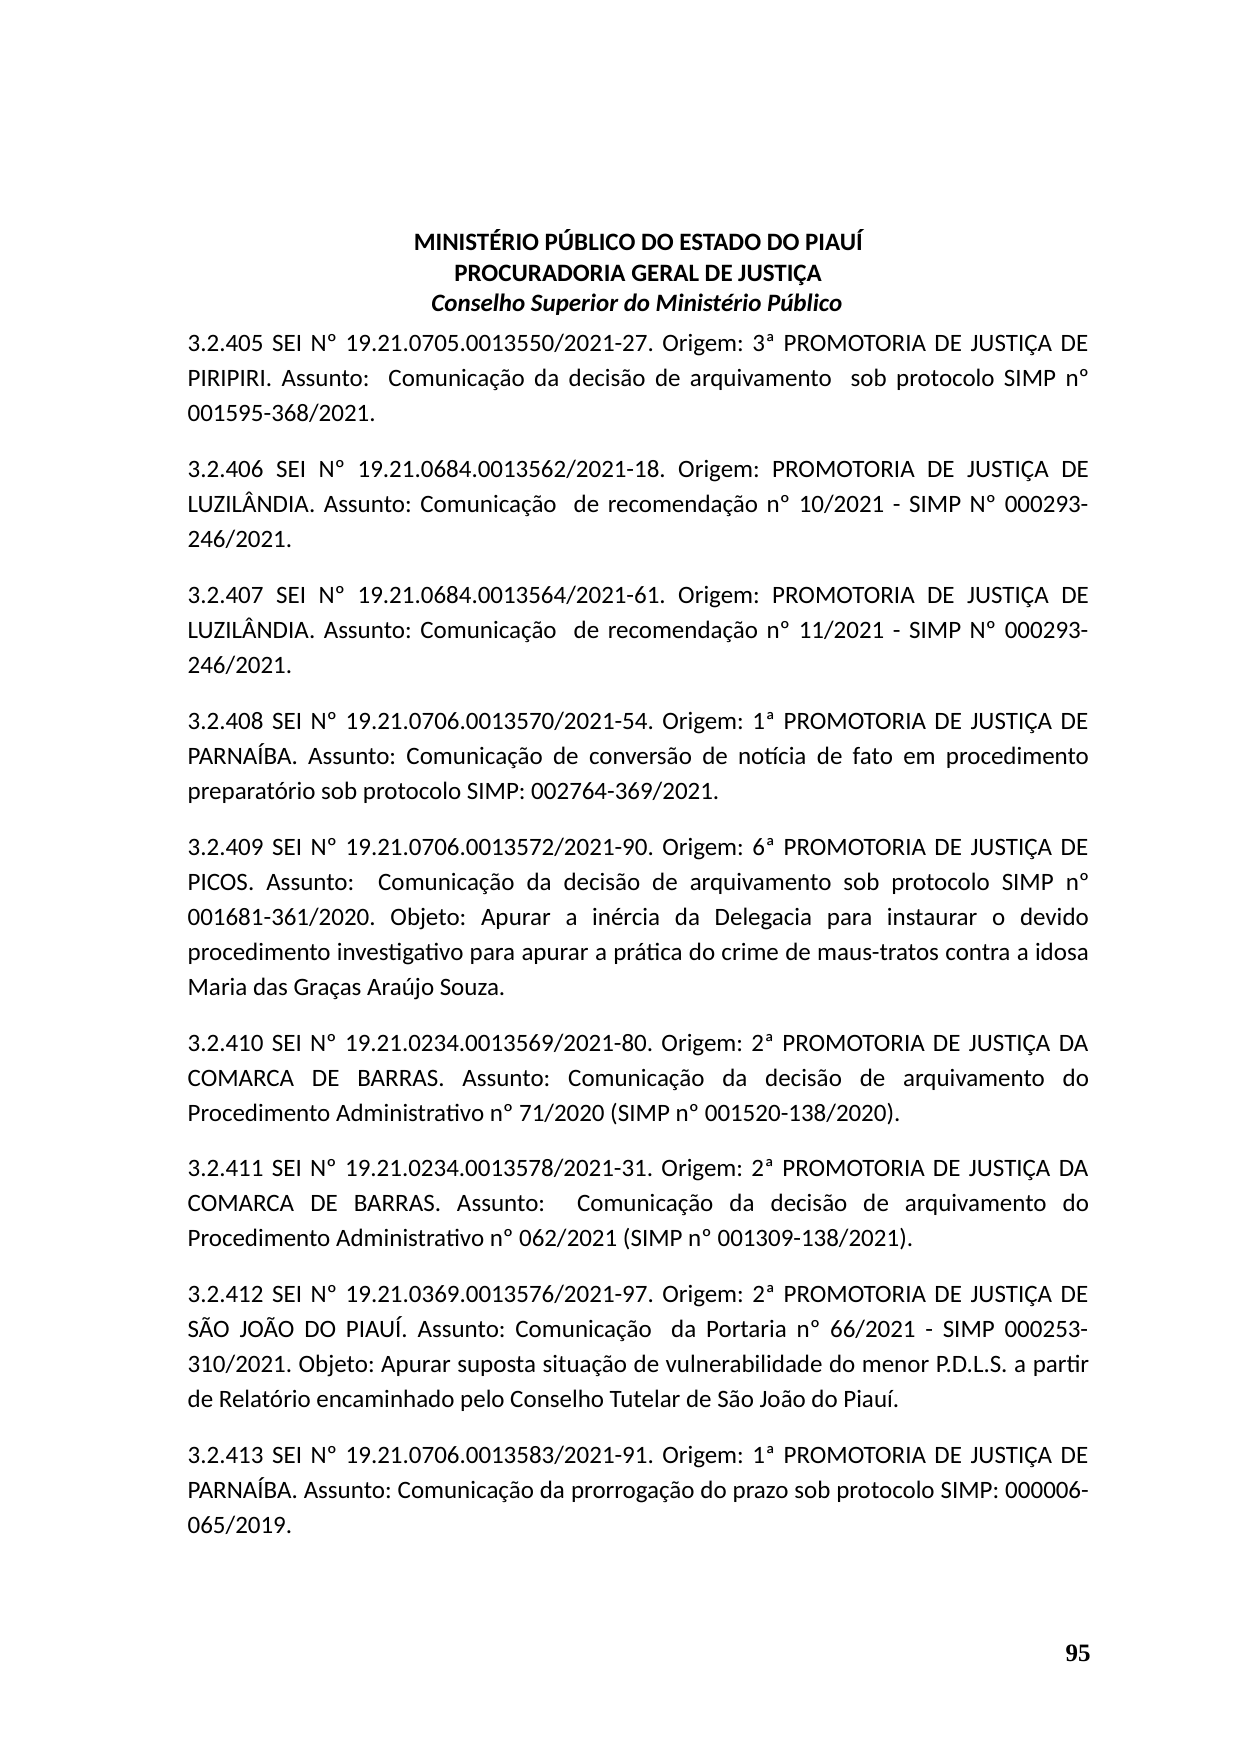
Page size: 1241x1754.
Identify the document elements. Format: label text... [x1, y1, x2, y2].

text 3.2.406 SEI Nº 19.21.0684.0013562/2021-18. Origem: PROMOTORIA DE JUSTIÇA DE LUZILÂNDIA. Assunto: Comunicação de recomendação nº 10/2021 - SIMP Nº 000293-246/2021. [187, 453, 1090, 554]
text 3.2.411 SEI Nº 19.21.0234.0013578/2021-31. Origem: 2ª PROMOTORIA DE JUSTIÇA DA COMARCA DE BARRAS. Assunto: Comunicação da decisão de arquivamento do Procedimento Administrativo nº 062/2021 (SIMP nº 001309-138/2021). [187, 1152, 1090, 1253]
text 3.2.407 SEI Nº 19.21.0684.0013564/2021-61. Origem: PROMOTORIA DE JUSTIÇA DE LUZILÂNDIA. Assunto: Comunicação de recomendação nº 11/2021 - SIMP Nº 000293-246/2021. [187, 579, 1090, 680]
text 3.2.409 SEI Nº 19.21.0706.0013572/2021-90. Origem: 6ª PROMOTORIA DE JUSTIÇA DE PICOS. Assunto: Comunicação da decisão de arquivamento sob protocolo SIMP nº 001681-361/2020. Objeto: Apurar a inércia da Delegacia para instaurar o devido procedimento investigativo para apurar a prática do crime de maus-tratos contra a idosa Maria das Graças Araújo Souza. [187, 831, 1090, 1001]
text 3.2.408 SEI Nº 19.21.0706.0013570/2021-54. Origem: 1ª PROMOTORIA DE JUSTIÇA DE PARNAÍBA. Assunto: Comunicação de conversão de notícia de fato em procedimento preparatório sob protocolo SIMP: 002764-369/2021. [187, 705, 1090, 806]
text 3.2.405 SEI Nº 19.21.0705.0013550/2021-27. Origem: 3ª PROMOTORIA DE JUSTIÇA DE PIRIPIRI. Assunto: Comunicação da decisão de arquivamento sob protocolo SIMP nº 001595-368/2021. [187, 327, 1090, 428]
text 3.2.413 SEI Nº 19.21.0706.0013583/2021-91. Origem: 1ª PROMOTORIA DE JUSTIÇA DE PARNAÍBA. Assunto: Comunicação da prorrogação do prazo sob protocolo SIMP: 000006-065/2019. [187, 1439, 1090, 1540]
text 3.2.412 SEI Nº 19.21.0369.0013576/2021-97. Origem: 2ª PROMOTORIA DE JUSTIÇA DE SÃO JOÃO DO PIAUÍ. Assunto: Comunicação da Portaria nº 66/2021 - SIMP 000253-310/2021. Objeto: Apurar suposta situação de vulnerabilidade do menor P.D.L.S. a partir de Relatório encaminhado pelo Conselho Tutelar de São João do Piauí. [187, 1278, 1090, 1414]
text 3.2.410 SEI Nº 19.21.0234.0013569/2021-80. Origem: 2ª PROMOTORIA DE JUSTIÇA DA COMARCA DE BARRAS. Assunto: Comunicação da decisão de arquivamento do Procedimento Administrativo nº 71/2020 (SIMP nº 001520-138/2020). [187, 1027, 1090, 1127]
